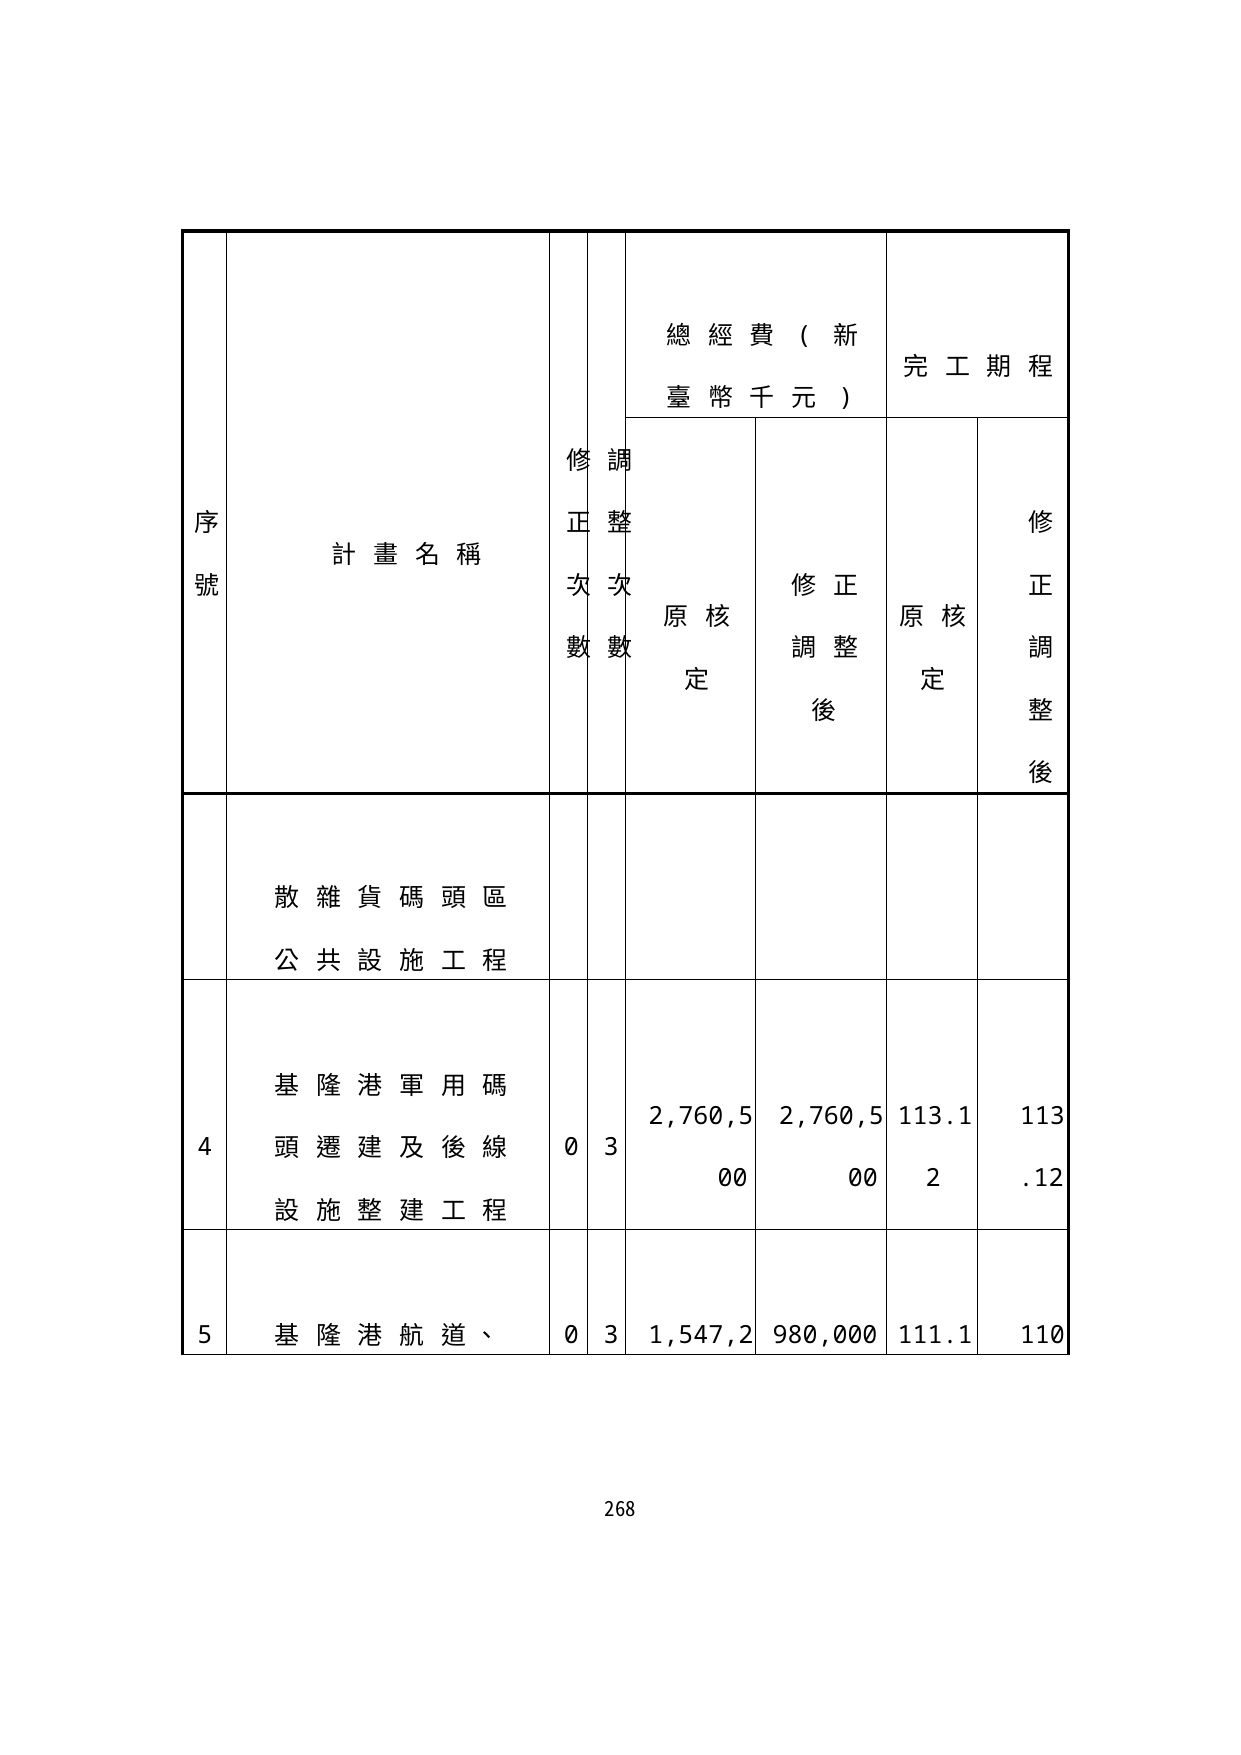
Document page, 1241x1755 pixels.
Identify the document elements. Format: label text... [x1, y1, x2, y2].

table_cell 110 [978, 1230, 1067, 1354]
table_header 調整次數 [588, 233, 625, 792]
table_cell 修正調整後 [978, 418, 1067, 792]
table_cell 修正調整後 [756, 418, 886, 792]
table_cell [887, 795, 977, 979]
table_cell [756, 795, 886, 979]
table_cell 113.12 [978, 980, 1067, 1229]
table_cell [550, 795, 587, 979]
table_cell 散雜貨碼頭區公共設施工程 [227, 795, 549, 979]
table_cell 基隆港航道、 [227, 1230, 549, 1354]
table_cell 2,760,500 [756, 980, 886, 1229]
table_cell [626, 795, 755, 979]
table_cell 980,000 [756, 1230, 886, 1354]
table_header 總經費(新臺幣千元) [626, 233, 886, 417]
table_cell 2,760,500 [626, 980, 755, 1229]
table_cell 原核定 [626, 418, 755, 792]
table_header 完工期程 [887, 233, 1067, 417]
table_cell 3 [588, 980, 625, 1229]
table_cell 原核定 [887, 418, 977, 792]
table_cell 113.12 [887, 980, 977, 1229]
table_cell 基隆港軍用碼頭遷建及後線設施整建工程 [227, 980, 549, 1229]
table_cell 5 [184, 1230, 226, 1354]
table_cell 3 [588, 1230, 625, 1354]
table_cell 111.1 [887, 1230, 977, 1354]
table_cell 0 [550, 1230, 587, 1354]
table_cell [184, 795, 226, 979]
table_cell [588, 795, 625, 979]
table_cell 1,547,2 [626, 1230, 755, 1354]
table_header 序號 [184, 233, 226, 792]
table_cell [978, 795, 1067, 979]
table_cell 4 [184, 980, 226, 1229]
table_cell 0 [550, 980, 587, 1229]
table_header 計畫名稱 [227, 233, 549, 792]
table_header 修正次數 [550, 233, 587, 792]
